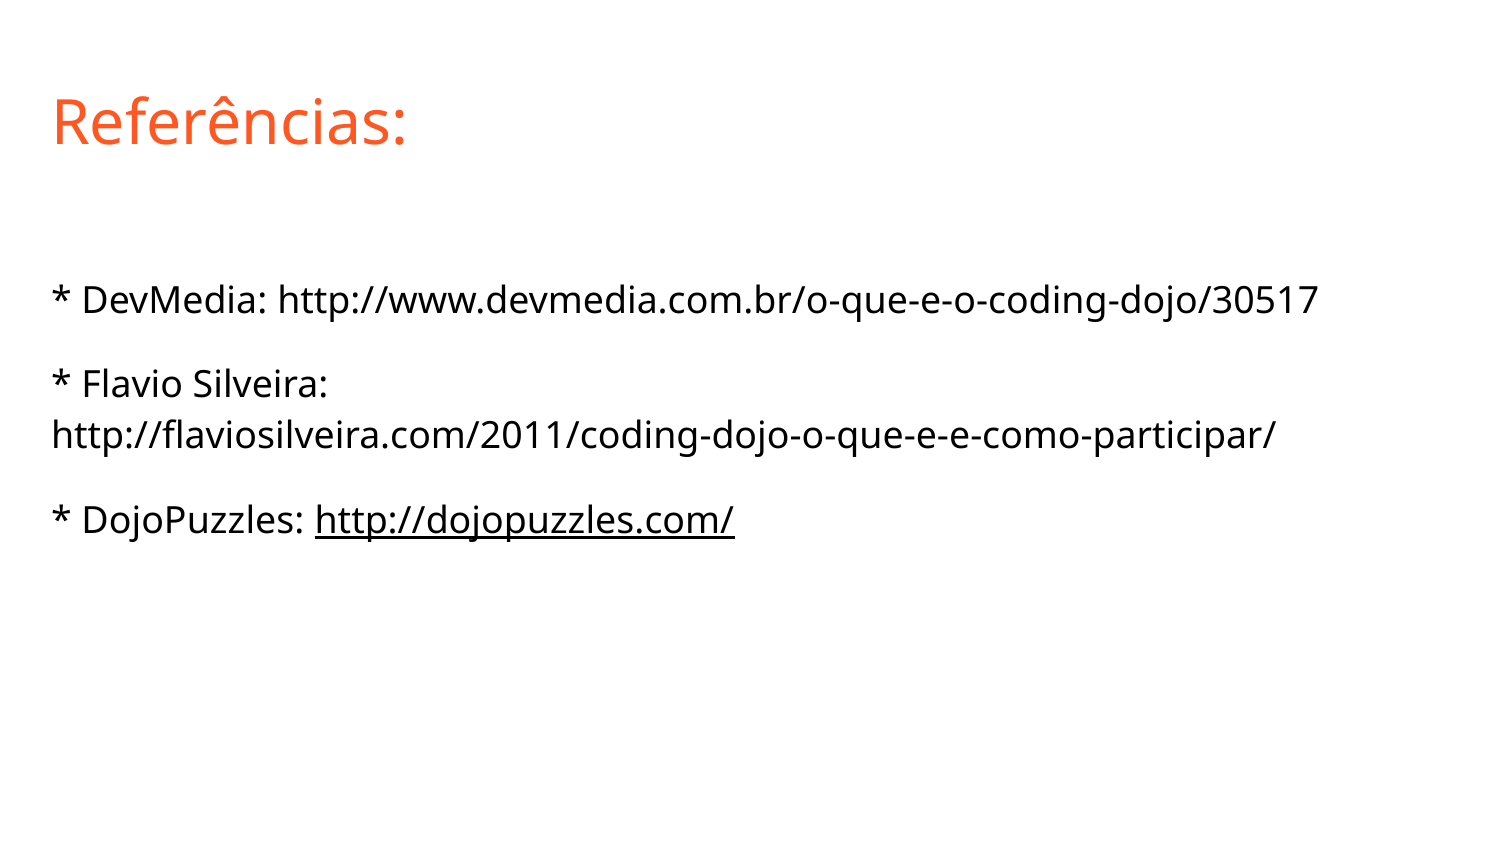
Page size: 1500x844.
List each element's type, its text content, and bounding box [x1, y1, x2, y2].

list * DevMedia: http://www.devmedia.com.br/o-que-e-o-coding-dojo/30517 * Flavio Silveira: http://flaviosilveira.com/2011/coding-dojo-o-que-e-e-como-participar/ * DojoPuzzles: http://dojopuzzles.com/ [51, 189, 1449, 750]
title Referências: [51, 72, 1449, 167]
